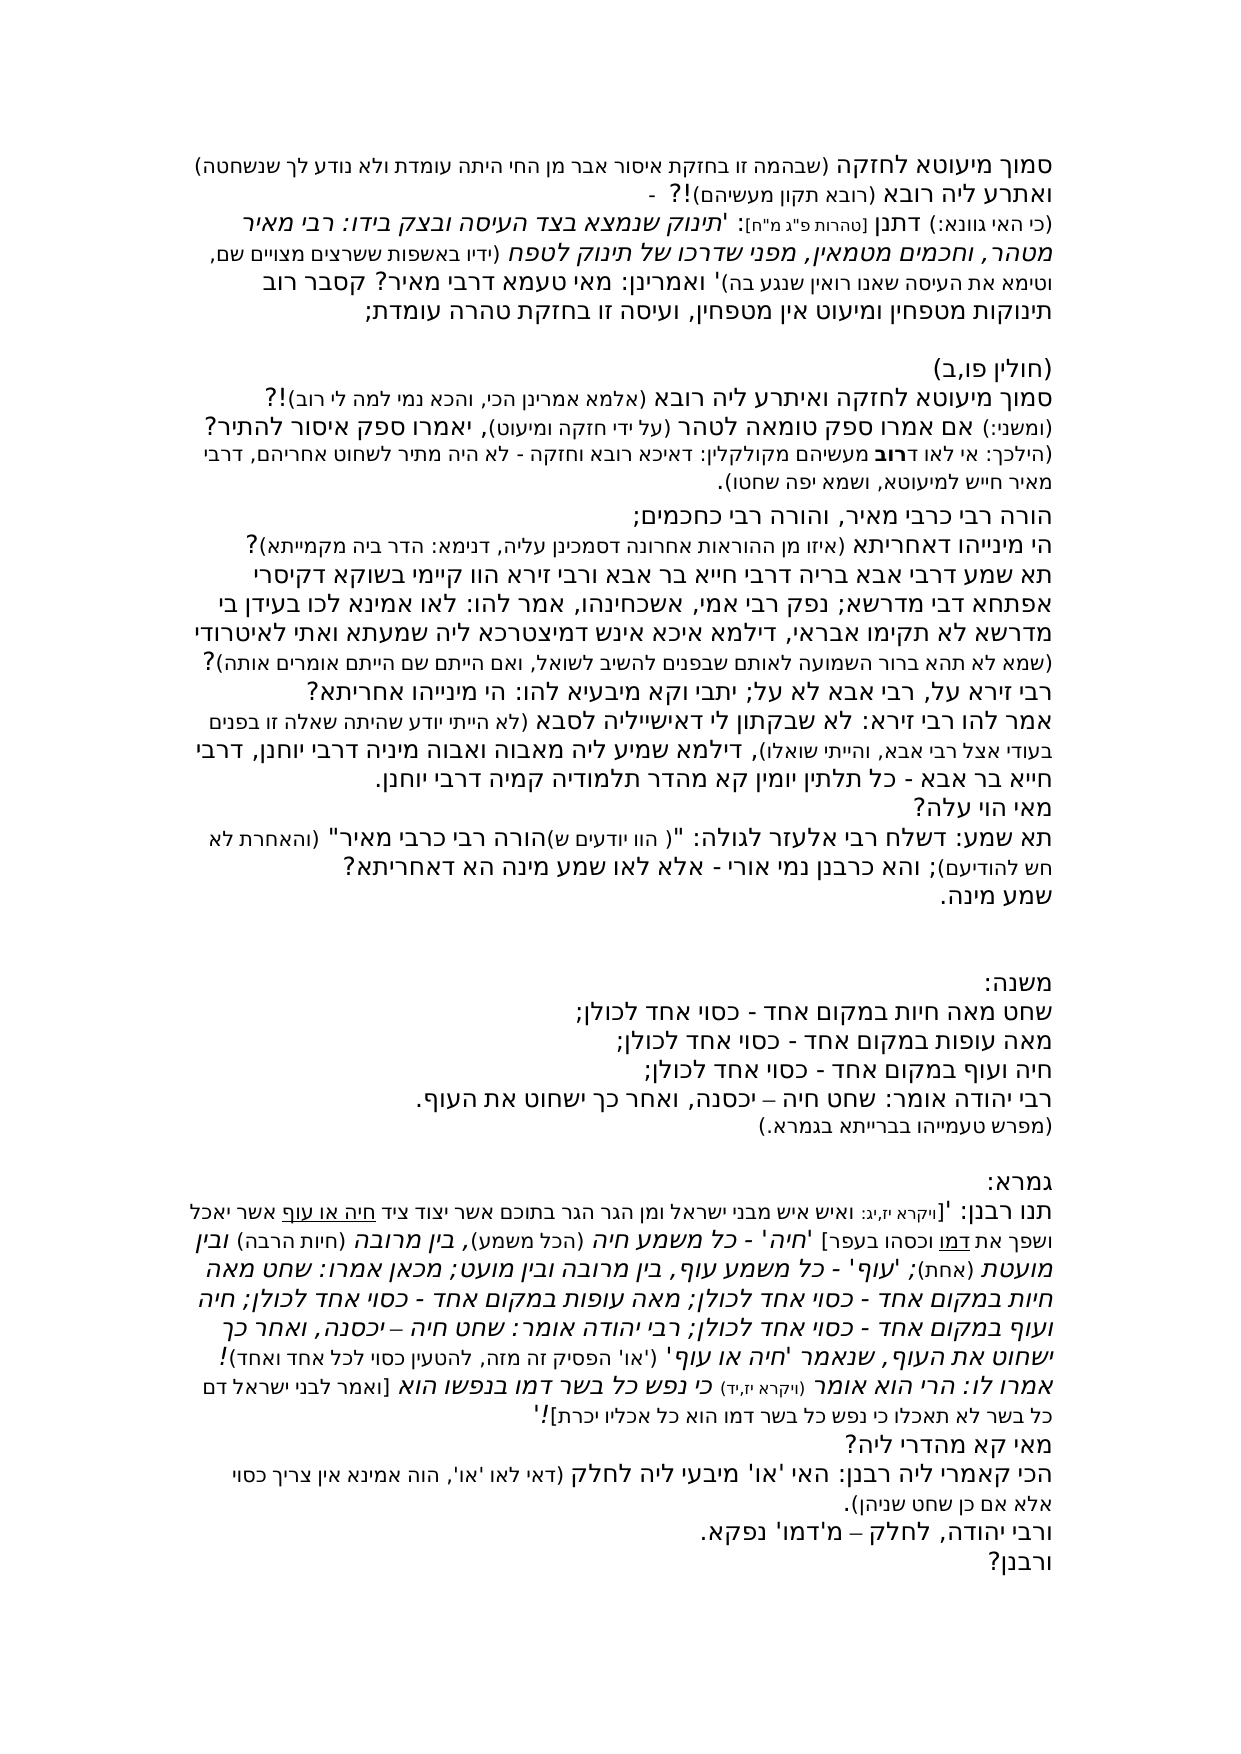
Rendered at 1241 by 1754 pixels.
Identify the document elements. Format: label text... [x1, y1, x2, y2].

text שמע מינה. [187, 881, 1053, 910]
text רבי זירא על, רבי אבא לא על; יתבי וקא מיבעיא להו: הי מינייהו אחריתא? [187, 677, 1053, 706]
text גמרא: [187, 1167, 1053, 1196]
text משנה: [187, 968, 1053, 997]
text (חולין פו,ב) [187, 354, 1053, 383]
text רבי יהודה אומר: שחט חיה – יכסנה, ואחר כך ישחוט את העוף. [187, 1084, 1053, 1114]
text (מפרש טעמייהו בברייתא בגמרא.) [187, 1114, 1053, 1138]
text סמוך מיעוטא לחזקה ואיתרע ליה רובא (אלמא אמרינן הכי, והכא נמי למה לי רוב)!? [187, 383, 1053, 413]
text שחט מאה חיות במקום אחד - כסוי אחד לכולן; [187, 997, 1053, 1026]
text הורה רבי כרבי מאיר, והורה רבי כחכמים; [187, 502, 1053, 531]
text תא שמע דרבי אבא בריה דרבי חייא בר אבא ורבי זירא הוו קיימי בשוקא דקיסרי אפתחא דבי מדרשא; נפק רבי אמי, אשכחינהו, אמר להו: לאו אמינא לכו בעידן בי מדרשא לא תקימו אבראי, דילמא איכא אינש דמיצטרכא ליה שמעתא ואתי לאיטרודי (שמא לא תהא ברור השמועה לאותם שבפנים להשיב לשואל, ואם הייתם שם הייתם אומרים אותה)? [187, 560, 1053, 677]
text תא שמע: דשלח רבי אלעזר לגולה: "( הוו יודעים ש)הורה רבי כרבי מאיר" (והאחרת לא חש להודיעם); והא כרבנן נמי אורי - אלא לאו שמע מינה הא דאחריתא? [187, 823, 1053, 881]
text אמרו לו: הרי הוא אומר (ויקרא יז,יד) כי נפש כל בשר דמו בנפשו הוא [ואמר לבני ישראל דם כל בשר לא תאכלו כי נפש כל בשר דמו הוא כל אכליו יכרת]!' [187, 1372, 1053, 1430]
text מאי הוי עלה? [187, 794, 1053, 823]
text (ומשני:) אם אמרו ספק טומאה לטהר (על ידי חזקה ומיעוט), יאמרו ספק איסור להתיר? (הילכך: אי לאו דרוב מעשיהם מקולקלין: דאיכא רובא וחזקה - לא היה מתיר לשחוט אחריהם, דרבי מאיר חייש למיעוטא, ושמא יפה שחטו). [187, 413, 1053, 495]
text ורבנן? [187, 1547, 1053, 1576]
text הי מינייהו דאחריתא (איזו מן ההוראות אחרונה דסמכינן עליה, דנימא: הדר ביה מקמייתא)? [187, 531, 1053, 560]
text חיה ועוף במקום אחד - כסוי אחד לכולן; [187, 1055, 1053, 1084]
text ורבי יהודה, לחלק – מ'דמו' נפקא. [187, 1517, 1053, 1547]
text מאי קא מהדרי ליה? [187, 1430, 1053, 1459]
text מאה עופות במקום אחד - כסוי אחד לכולן; [187, 1026, 1053, 1055]
text סמוך מיעוטא לחזקה (שבהמה זו בחזקת איסור אבר מן החי היתה עומדת ולא נודע לך שנשחטה) ואתרע ליה רובא (רובא תקון מעשיהם)!? - [187, 150, 1053, 208]
text (כי האי גוונא:) דתנן [טהרות פ"ג מ"ח]: 'תינוק שנמצא בצד העיסה ובצק בידו: רבי מאיר מטהר, וחכמים מטמאין, מפני שדרכו של תינוק לטפח (ידיו באשפות ששרצים מצויים שם, וטימא את העיסה שאנו רואין שנגע בה)' ואמרינן: מאי טעמא דרבי מאיר? קסבר רוב תינוקות מטפחין ומיעוט אין מטפחין, ועיסה זו בחזקת טהרה עומדת; [187, 208, 1053, 326]
text הכי קאמרי ליה רבנן: האי 'או' מיבעי ליה לחלק (דאי לאו 'או', הוה אמינא אין צריך כסוי אלא אם כן שחט שניהן). [187, 1459, 1053, 1517]
text תנו רבנן: '[ויקרא יז,יג: ואיש איש מבני ישראל ומן הגר הגר בתוכם אשר יצוד ציד חיה או עוף אשר יאכל ושפך את דמו וכסהו בעפר] 'חיה' - כל משמע חיה (הכל משמע), בין מרובה (חיות הרבה) ובין מועטת (אחת); 'עוף' - כל משמע עוף, בין מרובה ובין מועט; מכאן אמרו: שחט מאה חיות במקום אחד - כסוי אחד לכולן; מאה עופות במקום אחד - כסוי אחד לכולן; חיה ועוף במקום אחד - כסוי אחד לכולן; רבי יהודה אומר: שחט חיה – יכסנה, ואחר כך ישחוט את העוף, שנאמר 'חיה או עוף' ('או' הפסיק זה מזה, להטעין כסוי לכל אחד ואחד)! [187, 1196, 1053, 1372]
text אמר להו רבי זירא: לא שבקתון לי דאישייליה לסבא (לא הייתי יודע שהיתה שאלה זו בפנים בעודי אצל רבי אבא, והייתי שואלו), דילמא שמיע ליה מאבוה ואבוה מיניה דרבי יוחנן, דרבי חייא בר אבא - כל תלתין יומין קא מהדר תלמודיה קמיה דרבי יוחנן. [187, 706, 1053, 794]
